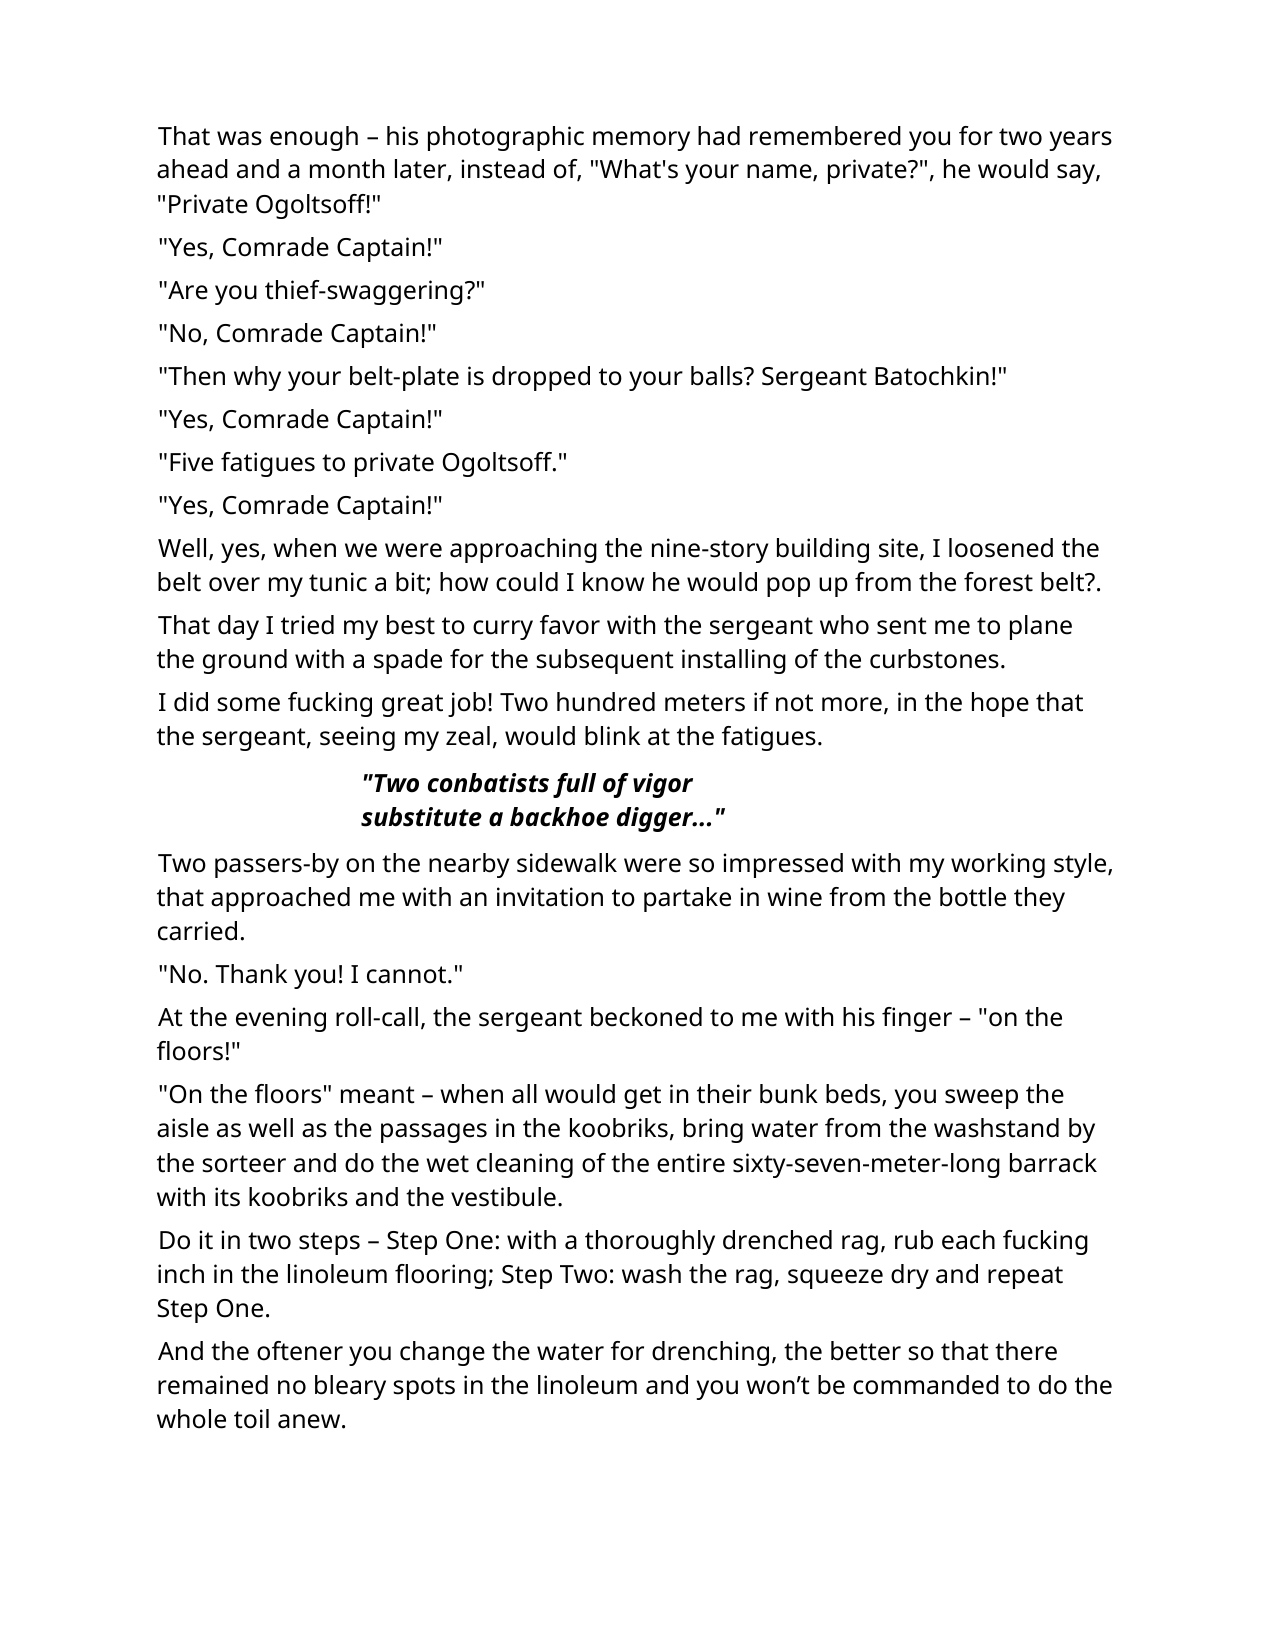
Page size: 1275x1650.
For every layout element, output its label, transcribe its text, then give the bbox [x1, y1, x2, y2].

text At the evening roll-call, the sergeant beckoned to me with his finger – "on the floors!" [156, 1000, 1118, 1068]
text Do it in two steps – Step One: with a thoroughly drenched rag, rub each fucking inch in the linoleum flooring; Step Two: wash the rag, squeeze dry and repeat Step One. [156, 1222, 1118, 1324]
text Two passers-by on the nearby sidewalk were so impressed with my working style, that approached me with an invitation to partake in wine from the bottle they carried. [156, 846, 1118, 948]
text "No. Thank you! I cannot." [156, 957, 1118, 991]
text "Yes, Comrade Captain!" [156, 401, 1118, 435]
text That day I tried my best to curry favor with the sergeant who sent me to plane the ground with a spade for the subsequent installing of the curbstones. [156, 607, 1118, 676]
text Well, yes, when we were approaching the nine-story building site, I loosened the belt over my tunic a bit; how could I know he would pop up from the forest belt?. [156, 530, 1118, 598]
text "Then why your belt-plate is dropped to your balls? Sergeant Batochkin!" [156, 358, 1118, 392]
text "Yes, Comrade Captain!" [156, 487, 1118, 521]
text That was enough – his photographic memory had remembered you for two years ahead and a month later, instead of, "What's your name, private?", he would say, "Private Ogoltsoff!" [156, 118, 1118, 220]
text "Are you thief-swaggering?" [156, 272, 1118, 306]
text substitute a backhoe digger..." [286, 799, 1118, 833]
text And the oftener you change the water for drenching, the better so that there remained no bleary spots in the linoleum and you won’t be commanded to do the whole toil anew. [156, 1333, 1118, 1436]
text "Yes, Comrade Captain!" [156, 229, 1118, 263]
text "On the floors" meant – when all would get in their bunk beds, you sweep the aisle as well as the passages in the koobriks, bring water from the washstand by the sorteer and do the wet cleaning of the entire sixty-seven-meter-long barrack with its koobriks and the vestibule. [156, 1077, 1118, 1213]
text I did some fucking great job! Two hundred meters if not more, in the hope that the sergeant, seeing my zeal, would blink at the fatigues. [156, 684, 1118, 753]
text "Two conbatists full of vigor [286, 765, 1118, 799]
text "Five fatigues to private Ogoltsoff." [156, 444, 1118, 478]
text "No, Comrade Captain!" [156, 315, 1118, 349]
